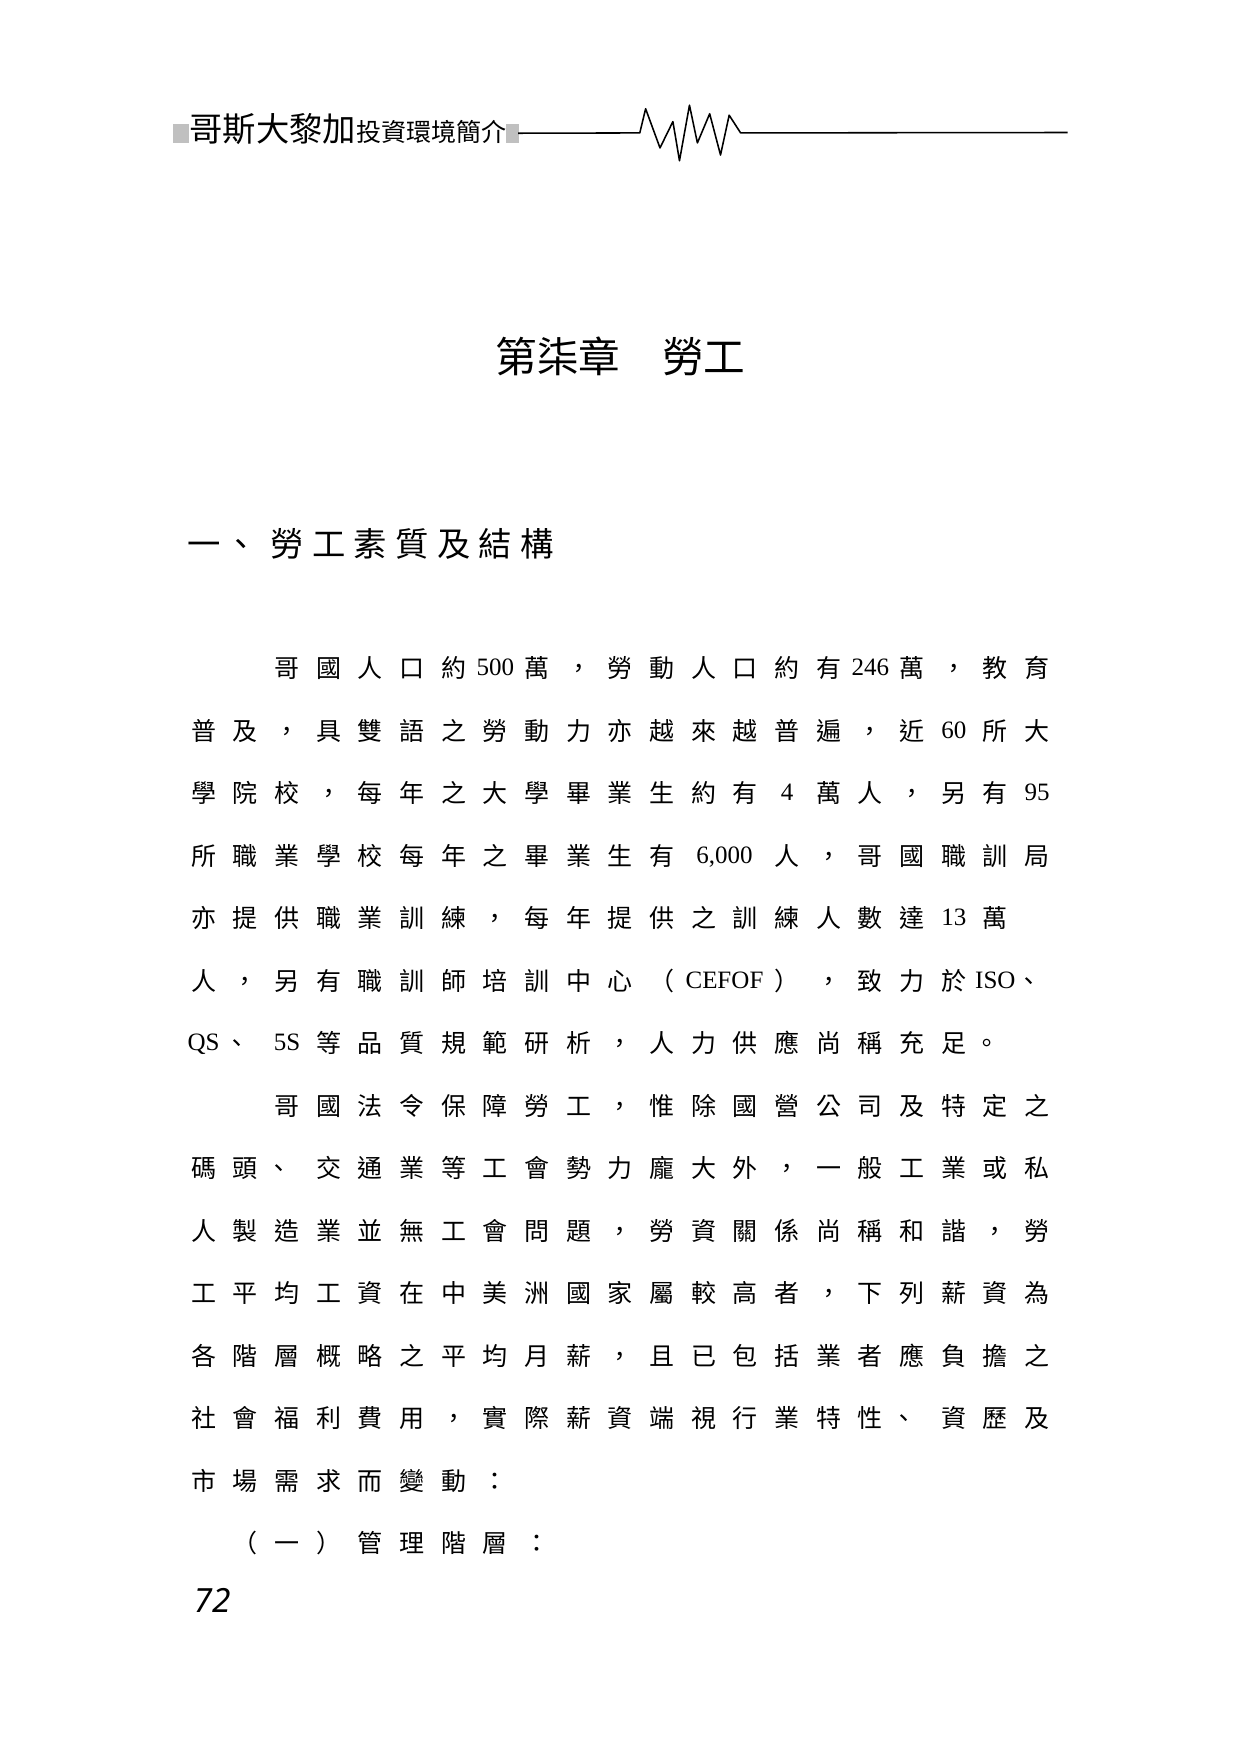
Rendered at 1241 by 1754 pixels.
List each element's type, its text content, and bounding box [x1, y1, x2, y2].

text 哥國法令保障勞工，惟除國營公司及特定之碼頭、交通業等工會勢力龐大外，一般工業或私人製造業並無工會問題，勞資關係尚稱和諧，勞工平均工資在中美洲國家屬較高者，下列薪資為各階層概略之平均月薪，且已包括業者應負擔之社會福利費用，實際薪資端視行業特性、資歷及市場需求而變動： [183, 1063, 1058, 1500]
text 哥國人口約500萬，勞動人口約有246萬，教育普及，具雙語之勞動力亦越來越普遍，近60所大學院校，每年之大學畢業生約有4萬人，另有95所職業學校每年之畢業生有6,000人，哥國職訓局亦提供職業訓練，每年提供之訓練人數達13萬人，另有職訓師培訓中心（CEFOF），致力於ISO、QS、5S等品質規範研析，人力供應尚稱充足。 [183, 625, 1058, 1063]
text （一）管理階層： [207, 1500, 1058, 1563]
text 一、勞工素質及結構 [183, 500, 1058, 563]
text 第柒章 勞工 [183, 313, 1058, 375]
